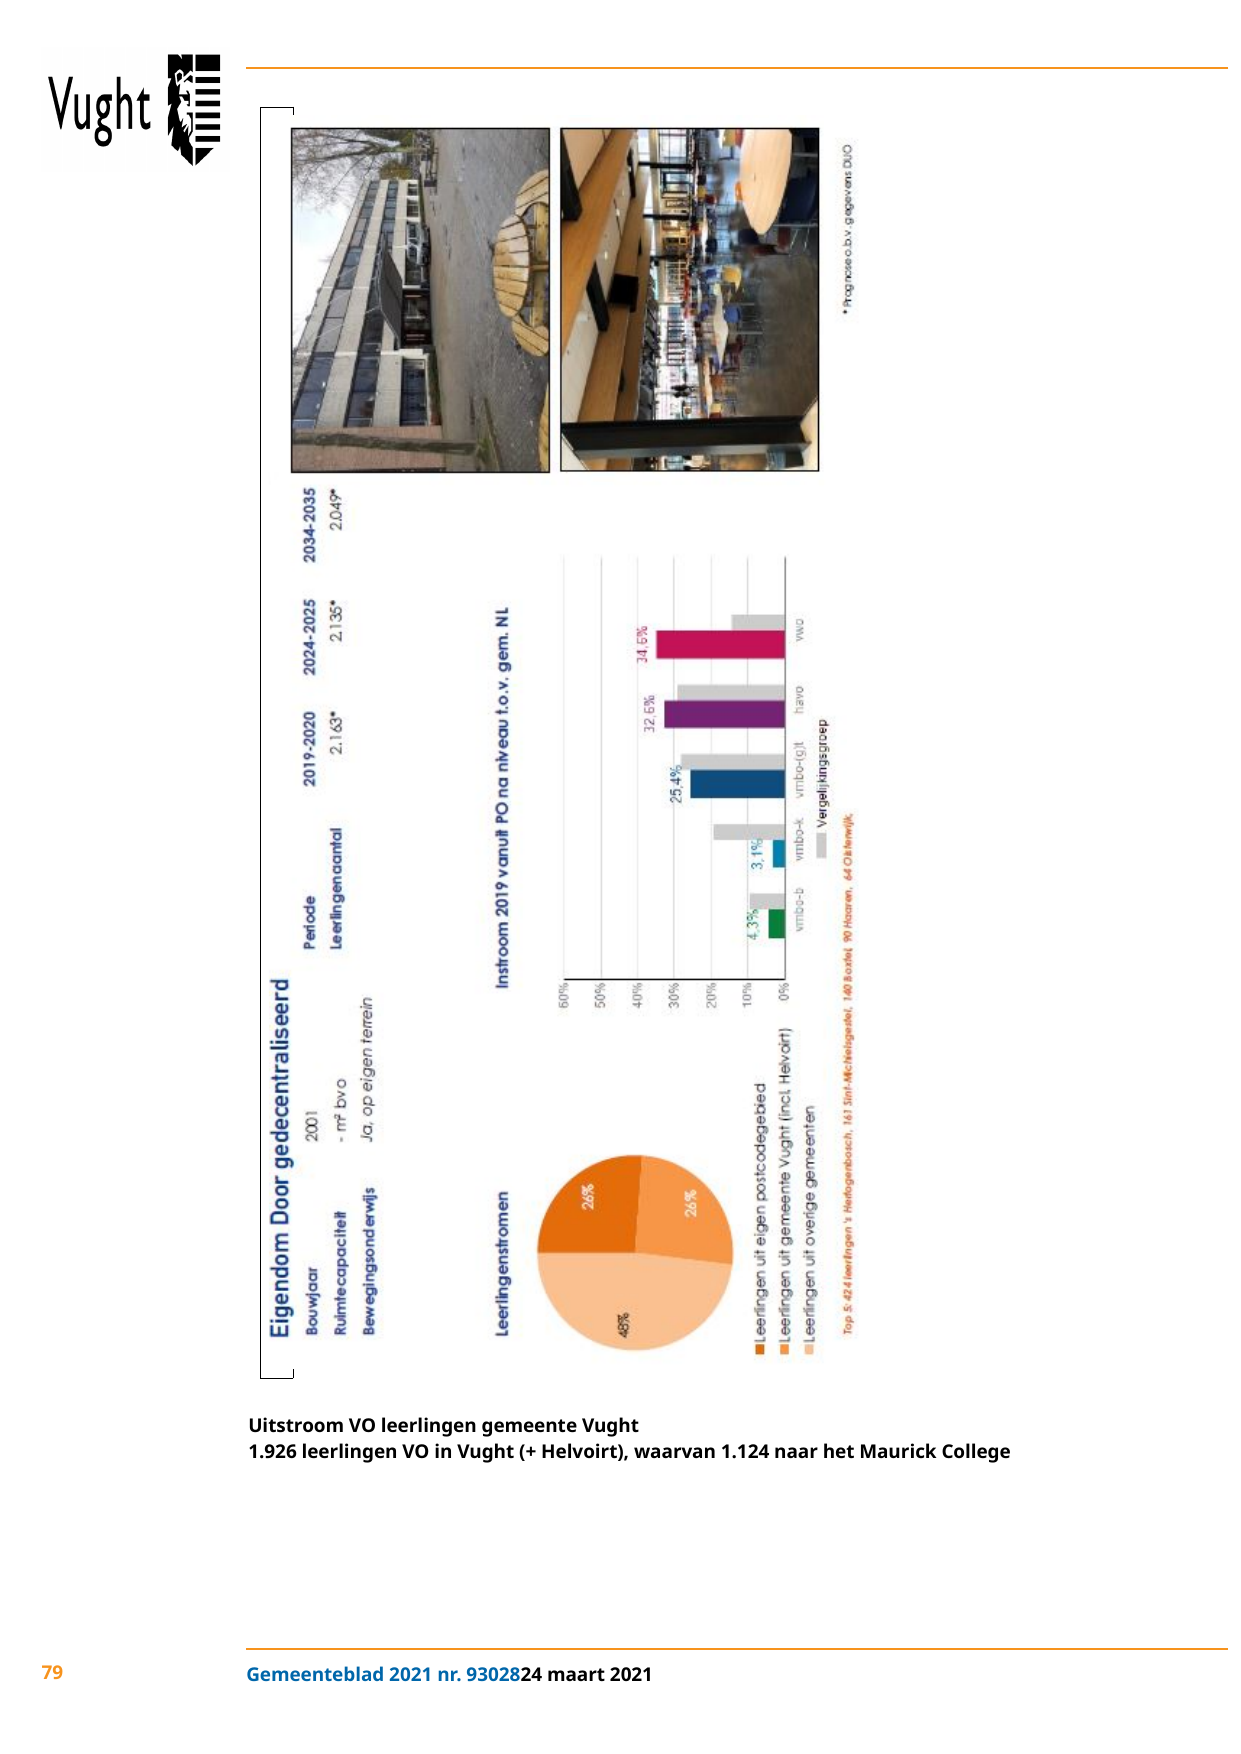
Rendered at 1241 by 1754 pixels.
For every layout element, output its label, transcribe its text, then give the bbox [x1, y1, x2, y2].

text Uitstroom VO leerlingen gemeente Vught [248, 1413, 1152, 1438]
picture [41, 47, 231, 172]
picture [268, 115, 860, 1369]
text 1.926 leerlingen VO in Vught (+ Helvoirt), waarvan 1.124 naar het Maurick College [248, 1438, 1152, 1464]
